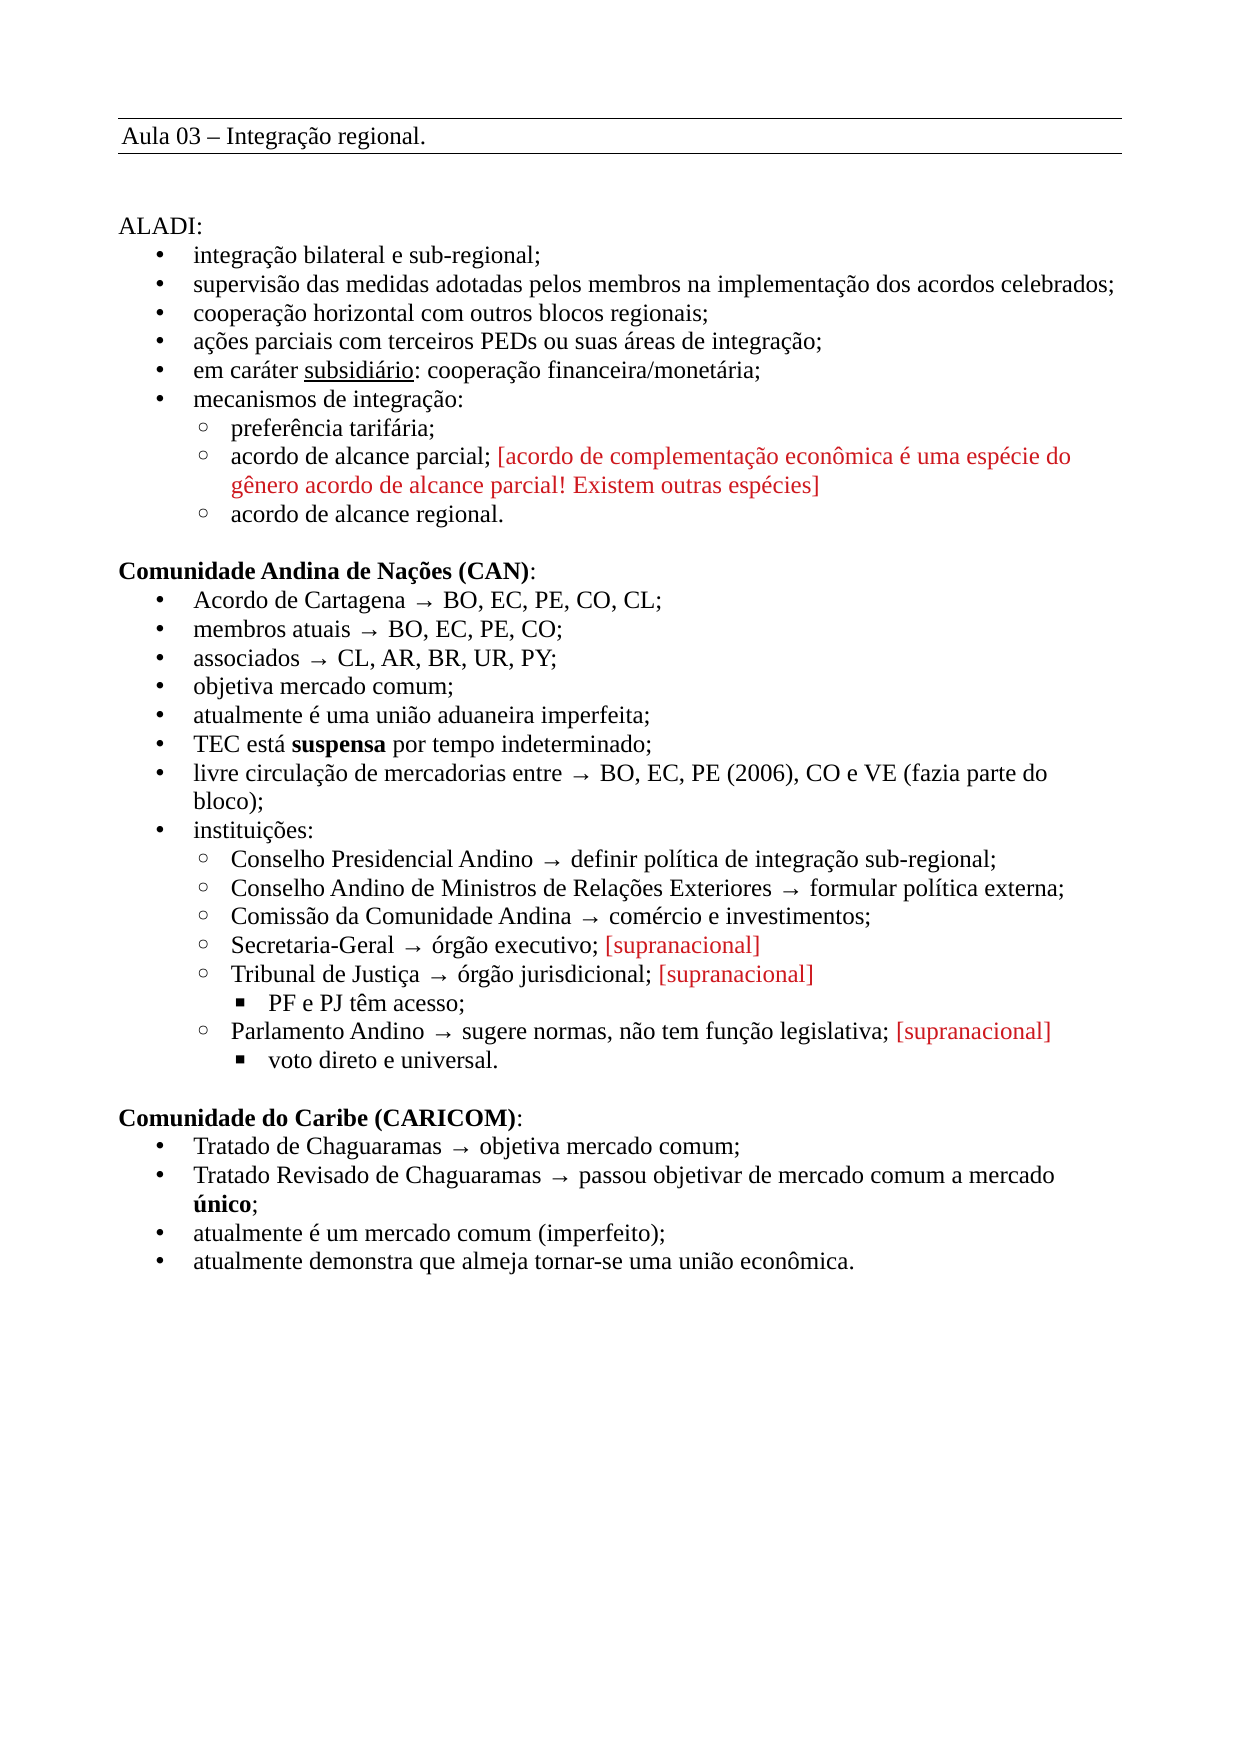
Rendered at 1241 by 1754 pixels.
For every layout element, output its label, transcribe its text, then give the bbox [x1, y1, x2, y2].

list Secretaria-Geral → órgão executivo; [supranacional] [193, 930, 1122, 959]
list preferência tarifária; [193, 413, 1122, 441]
list voto direto e universal. [231, 1045, 1122, 1074]
list Parlamento Andino → sugere normas, não tem função legislativa; [supranacional] [193, 1016, 1122, 1045]
list cooperação horizontal com outros blocos regionais; [156, 298, 1122, 326]
list Tratado Revisado de Chaguaramas → passou objetivar de mercado comum a mercado único; [156, 1160, 1122, 1218]
list mecanismos de integração: [156, 384, 1122, 413]
list Tratado de Chaguaramas → objetiva mercado comum; [156, 1131, 1122, 1160]
list Tribunal de Justiça → órgão jurisdicional; [supranacional] [193, 959, 1122, 988]
list acordo de alcance parcial; [acordo de complementação econômica é uma espécie do gênero acordo de alcance parcial! Existem outras espécies] [193, 441, 1122, 499]
list atualmente demonstra que almeja tornar-se uma união econômica. [156, 1246, 1122, 1275]
list livre circulação de mercadorias entre → BO, EC, PE (2006), CO e VE (fazia parte do bloco); [156, 758, 1122, 815]
text Comunidade Andina de Nações (CAN): [118, 556, 1122, 585]
list TEC está suspensa por tempo indeterminado; [156, 729, 1122, 758]
list instituições: [156, 815, 1122, 844]
list Comissão da Comunidade Andina → comércio e investimentos; [193, 901, 1122, 930]
list atualmente é uma união aduaneira imperfeita; [156, 700, 1122, 729]
text Comunidade do Caribe (CARICOM): [118, 1103, 1122, 1131]
list Acordo de Cartagena → BO, EC, PE, CO, CL; [156, 585, 1122, 614]
text ALADI: [118, 211, 1122, 240]
list objetiva mercado comum; [156, 671, 1122, 700]
list atualmente é um mercado comum (imperfeito); [156, 1218, 1122, 1246]
list Conselho Presidencial Andino → definir política de integração sub-regional; [193, 844, 1122, 873]
list integração bilateral e sub-regional; [156, 240, 1122, 269]
list ações parciais com terceiros PEDs ou suas áreas de integração; [156, 326, 1122, 355]
list membros atuais → BO, EC, PE, CO; [156, 614, 1122, 643]
list supervisão das medidas adotadas pelos membros na implementação dos acordos celebrados; [156, 269, 1122, 298]
list em caráter subsidiário: cooperação financeira/monetária; [156, 355, 1122, 384]
list associados → CL, AR, BR, UR, PY; [156, 643, 1122, 671]
list Conselho Andino de Ministros de Relações Exteriores → formular política externa; [193, 873, 1122, 901]
list acordo de alcance regional. [193, 499, 1122, 528]
list PF e PJ têm acesso; [231, 988, 1122, 1016]
